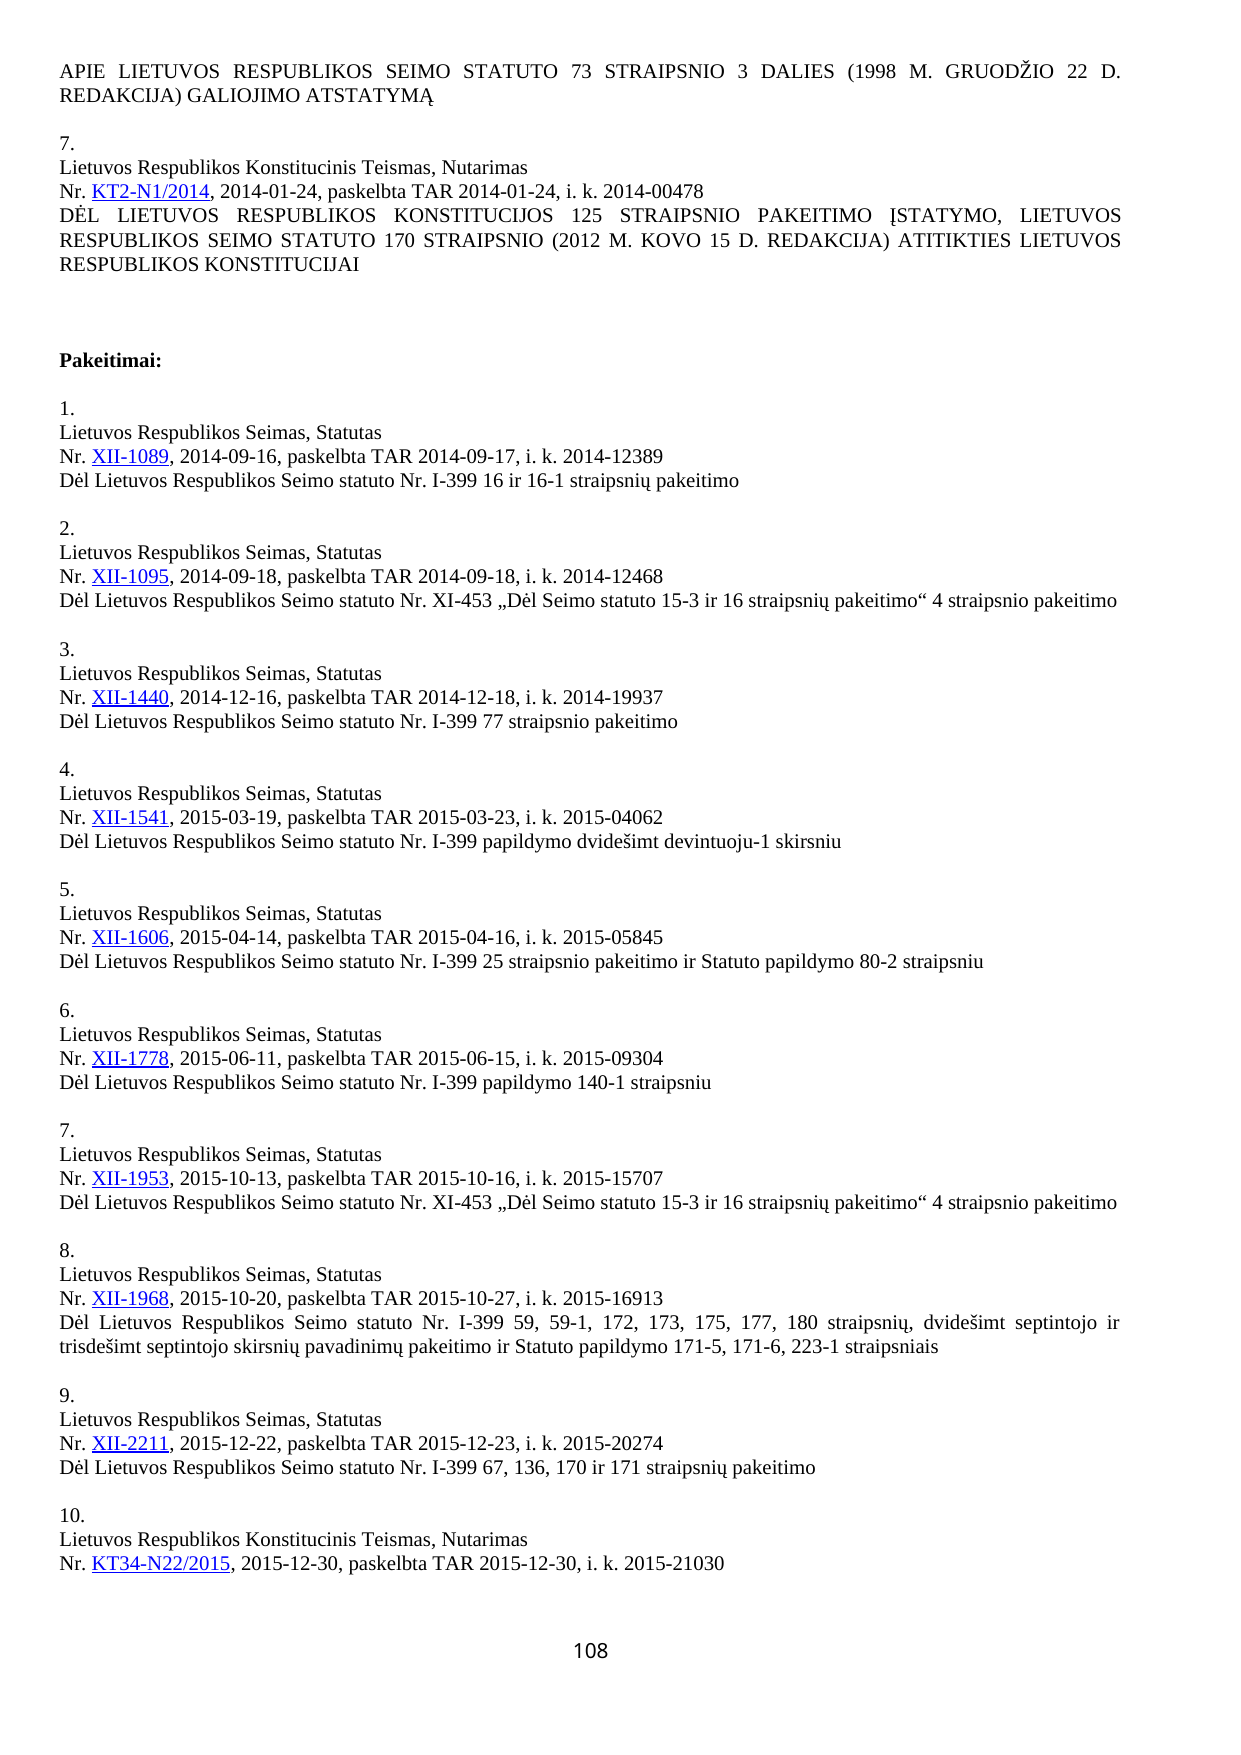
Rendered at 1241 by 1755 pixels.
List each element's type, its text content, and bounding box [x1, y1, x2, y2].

text 1. [59, 396, 1122, 420]
text 4. [59, 757, 1122, 781]
text Lietuvos Respublikos Seimas, Statutas [59, 540, 1122, 564]
text Lietuvos Respublikos Seimas, Statutas [59, 420, 1122, 444]
text 10. [59, 1503, 1122, 1527]
text Lietuvos Respublikos Seimas, Statutas [59, 1262, 1122, 1286]
text Lietuvos Respublikos Seimas, Statutas [59, 901, 1122, 925]
text Dėl Lietuvos Respublikos Seimo statuto Nr. I-399 16 ir 16-1 straipsnių pakeitimo [59, 468, 1122, 492]
text Nr. XII-1541, 2015-03-19, paskelbta TAR 2015-03-23, i. k. 2015-04062 [59, 805, 1122, 829]
text 8. [59, 1238, 1122, 1262]
text DĖL LIETUVOS RESPUBLIKOS KONSTITUCIJOS 125 STRAIPSNIO PAKEITIMO ĮSTATYMO, LIETUVOS RESPUBLIKOS SEIMO STATUTO 170 STRAIPSNIO (2012 M. KOVO 15 D. REDAKCIJA) ATITIKTIES LIETUVOS RESPUBLIKOS KONSTITUCIJAI [59, 203, 1122, 276]
text Lietuvos Respublikos Seimas, Statutas [59, 661, 1122, 685]
text Dėl Lietuvos Respublikos Seimo statuto Nr. XI-453 „Dėl Seimo statuto 15-3 ir 16 straipsnių pakeitimo“ 4 straipsnio pakeitimo [59, 1190, 1122, 1214]
text Dėl Lietuvos Respublikos Seimo statuto Nr. I-399 59, 59-1, 172, 173, 175, 177, 180 straipsnių, dvidešimt septintojo ir trisdešimt septintojo skirsnių pavadinimų pakeitimo ir Statuto papildymo 171-5, 171-6, 223-1 straipsniais [59, 1310, 1122, 1358]
text 6. [59, 997, 1122, 1022]
text Lietuvos Respublikos Konstitucinis Teismas, Nutarimas [59, 155, 1122, 179]
text Nr. XII-1095, 2014-09-18, paskelbta TAR 2014-09-18, i. k. 2014-12468 [59, 564, 1122, 588]
text Dėl Lietuvos Respublikos Seimo statuto Nr. XI-453 „Dėl Seimo statuto 15-3 ir 16 straipsnių pakeitimo“ 4 straipsnio pakeitimo [59, 588, 1122, 612]
text APIE LIETUVOS RESPUBLIKOS SEIMO STATUTO 73 STRAIPSNIO 3 DALIES (1998 M. GRUODŽIO 22 D. REDAKCIJA) GALIOJIMO ATSTATYMĄ [59, 59, 1122, 107]
text Nr. XII-1089, 2014-09-16, paskelbta TAR 2014-09-17, i. k. 2014-12389 [59, 444, 1122, 468]
text Nr. KT34-N22/2015, 2015-12-30, paskelbta TAR 2015-12-30, i. k. 2015-21030 [59, 1551, 1122, 1575]
text Dėl Lietuvos Respublikos Seimo statuto Nr. I-399 papildymo dvidešimt devintuoju-1 skirsniu [59, 829, 1122, 853]
text Dėl Lietuvos Respublikos Seimo statuto Nr. I-399 25 straipsnio pakeitimo ir Statuto papildymo 80-2 straipsniu [59, 949, 1122, 973]
text Nr. KT2-N1/2014, 2014-01-24, paskelbta TAR 2014-01-24, i. k. 2014-00478 [59, 179, 1122, 203]
text Nr. XII-1606, 2015-04-14, paskelbta TAR 2015-04-16, i. k. 2015-05845 [59, 925, 1122, 949]
text 5. [59, 877, 1122, 901]
text Nr. XII-1953, 2015-10-13, paskelbta TAR 2015-10-16, i. k. 2015-15707 [59, 1166, 1122, 1190]
text 7. [59, 1118, 1122, 1142]
text Nr. XII-1778, 2015-06-11, paskelbta TAR 2015-06-15, i. k. 2015-09304 [59, 1046, 1122, 1070]
text 7. [59, 131, 1122, 155]
text Nr. XII-1440, 2014-12-16, paskelbta TAR 2014-12-18, i. k. 2014-19937 [59, 685, 1122, 709]
text 9. [59, 1382, 1122, 1407]
text 2. [59, 516, 1122, 540]
text Dėl Lietuvos Respublikos Seimo statuto Nr. I-399 papildymo 140-1 straipsniu [59, 1070, 1122, 1094]
text Dėl Lietuvos Respublikos Seimo statuto Nr. I-399 77 straipsnio pakeitimo [59, 709, 1122, 733]
text Lietuvos Respublikos Seimas, Statutas [59, 1022, 1122, 1046]
text Dėl Lietuvos Respublikos Seimo statuto Nr. I-399 67, 136, 170 ir 171 straipsnių pakeitimo [59, 1455, 1122, 1479]
text 3. [59, 637, 1122, 661]
text Nr. XII-1968, 2015-10-20, paskelbta TAR 2015-10-27, i. k. 2015-16913 [59, 1286, 1122, 1310]
text Lietuvos Respublikos Seimas, Statutas [59, 781, 1122, 805]
text Lietuvos Respublikos Seimas, Statutas [59, 1142, 1122, 1166]
text Lietuvos Respublikos Seimas, Statutas [59, 1407, 1122, 1431]
text Lietuvos Respublikos Konstitucinis Teismas, Nutarimas [59, 1527, 1122, 1551]
text Nr. XII-2211, 2015-12-22, paskelbta TAR 2015-12-23, i. k. 2015-20274 [59, 1431, 1122, 1455]
text Pakeitimai: [59, 348, 1122, 372]
